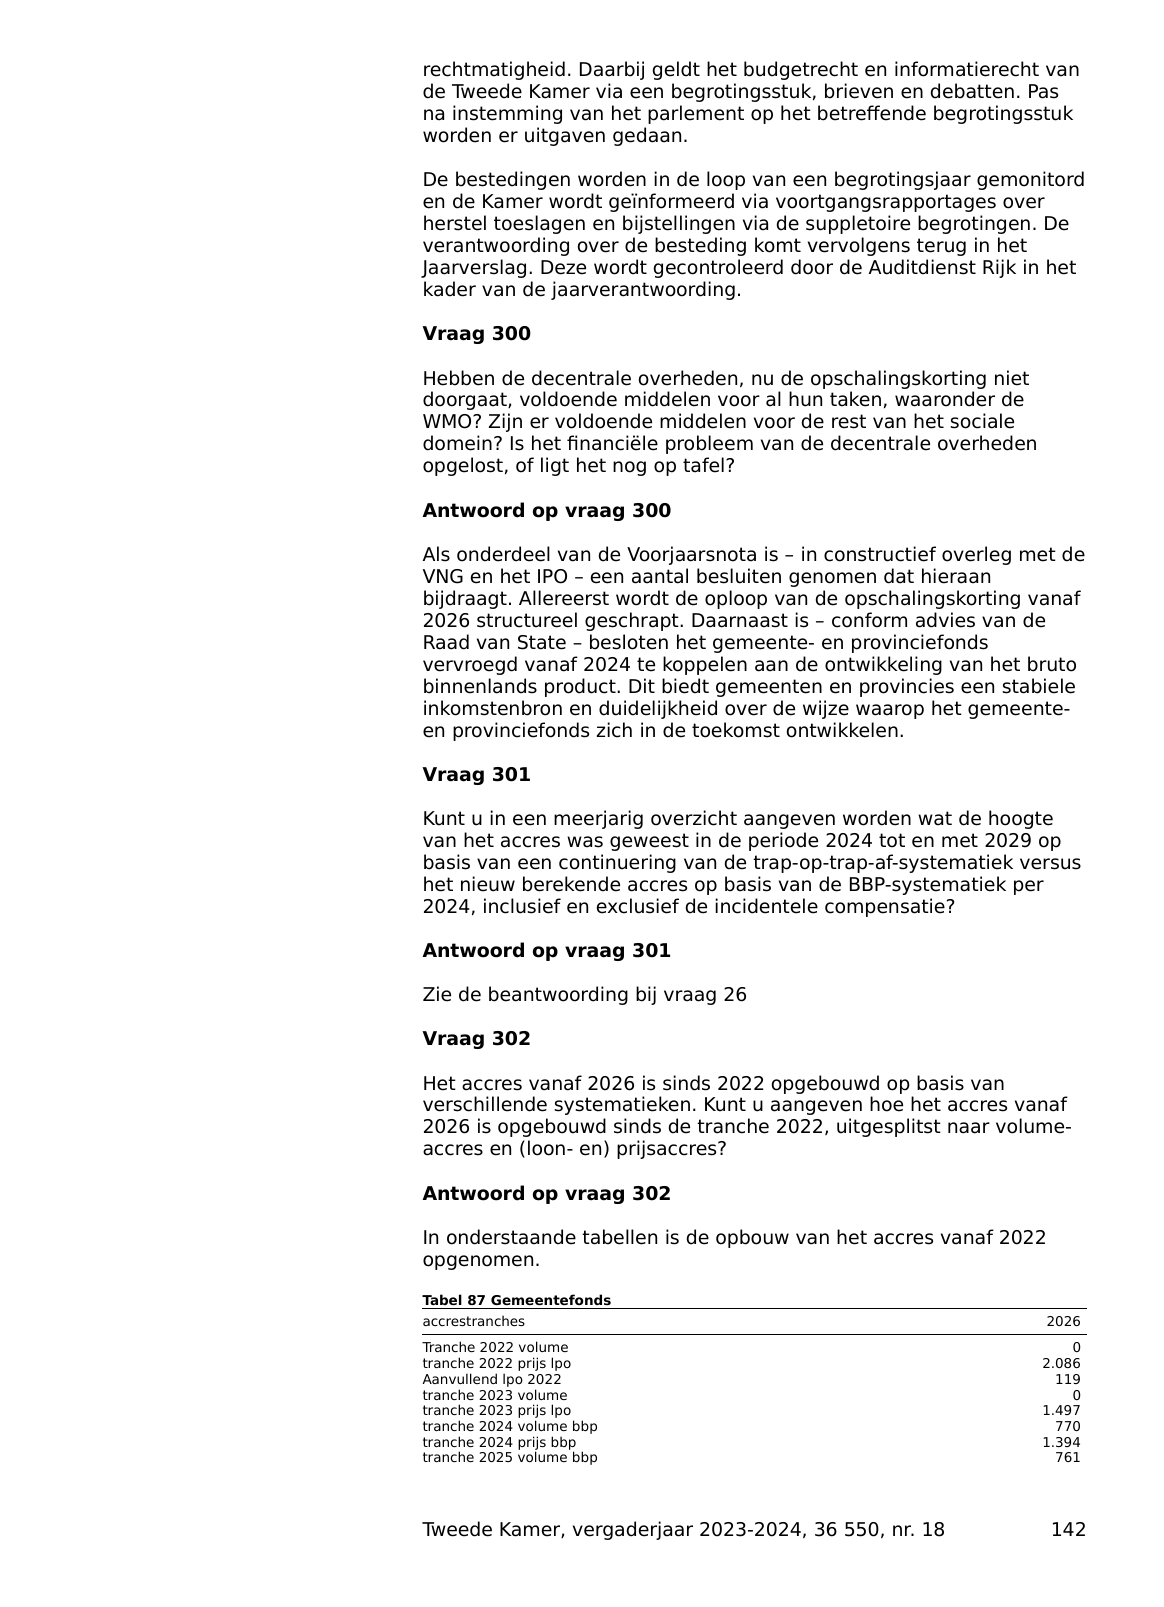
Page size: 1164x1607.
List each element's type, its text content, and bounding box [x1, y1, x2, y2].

table_cell Tranche 2022 volume [422, 1335, 998, 1356]
table_cell 2.086 [998, 1356, 1087, 1372]
table_cell 770 [998, 1419, 1087, 1434]
text In onderstaande tabellen is de opbouw van het accres vanaf 2022 opgenomen. [422, 1227, 1087, 1271]
text Kunt u in een meerjarig overzicht aangeven worden wat de hoogte van het accres was geweest in de periode 2024 tot en met 2029 op basis van een continuering van de trap-op-trap-af-systematiek versus het nieuw berekende accres op basis van de BBP-systematiek per 2024, inclusief en exclusief de incidentele compensatie? [422, 808, 1087, 918]
table_cell 0 [998, 1335, 1087, 1356]
table_header Tabel 87 Gemeentefonds [422, 1293, 1087, 1308]
table_cell 1.394 [998, 1435, 1087, 1450]
table_cell accrestranches [422, 1309, 998, 1334]
subtitle Antwoord op vraag 302 [422, 1182, 1087, 1204]
table_cell 0 [998, 1387, 1087, 1403]
table_cell tranche 2025 volume bbp [422, 1450, 998, 1466]
table_cell Aanvullend lpo 2022 [422, 1372, 998, 1387]
text Hebben de decentrale overheden, nu de opschalingskorting niet doorgaat, voldoende middelen voor al hun taken, waaronder de WMO? Zijn er voldoende middelen voor de rest van het sociale domein? Is het financiële probleem van de decentrale overheden opgelost, of ligt het nog op tafel? [422, 367, 1087, 477]
text De bestedingen worden in de loop van een begrotingsjaar gemonitord en de Kamer wordt geïnformeerd via voortgangsrapportages over herstel toeslagen en bijstellingen via de suppletoire begrotingen. De verantwoording over de besteding komt vervolgens terug in het Jaarverslag. Deze wordt gecontroleerd door de Auditdienst Rijk in het kader van de jaarverantwoording. [422, 169, 1087, 301]
table_cell 1.497 [998, 1403, 1087, 1419]
subtitle Vraag 302 [422, 1028, 1087, 1050]
text Zie de beantwoording bij vraag 26 [422, 984, 1087, 1006]
subtitle Vraag 301 [422, 764, 1087, 786]
table_cell 119 [998, 1372, 1087, 1387]
text rechtmatigheid. Daarbij geldt het budgetrecht en informatierecht van de Tweede Kamer via een begrotingsstuk, brieven en debatten. Pas na instemming van het parlement op het betreffende begrotingsstuk worden er uitgaven gedaan. [422, 59, 1087, 147]
subtitle Antwoord op vraag 301 [422, 940, 1087, 962]
text Als onderdeel van de Voorjaarsnota is – in constructief overleg met de VNG en het IPO – een aantal besluiten genomen dat hieraan bijdraagt. Allereerst wordt de oploop van de opschalingskorting vanaf 2026 structureel geschrapt. Daarnaast is – conform advies van de Raad van State – besloten het gemeente- en provinciefonds vervroegd vanaf 2024 te koppelen aan de ontwikkeling van het bruto binnenlands product. Dit biedt gemeenten en provincies een stabiele inkomstenbron en duidelijkheid over de wijze waarop het gemeente- en provinciefonds zich in de toekomst ontwikkelen. [422, 544, 1087, 741]
text Het accres vanaf 2026 is sinds 2022 opgebouwd op basis van verschillende systematieken. Kunt u aangeven hoe het accres vanaf 2026 is opgebouwd sinds de tranche 2022, uitgesplitst naar volume-accres en (loon- en) prijsaccres? [422, 1072, 1087, 1160]
table_cell tranche 2024 prijs bbp [422, 1435, 998, 1450]
table_cell 2026 [998, 1309, 1087, 1334]
table_cell tranche 2024 volume bbp [422, 1419, 998, 1434]
table_cell tranche 2022 prijs lpo [422, 1356, 998, 1372]
table_cell tranche 2023 prijs lpo [422, 1403, 998, 1419]
subtitle Vraag 300 [422, 323, 1087, 345]
table_cell tranche 2023 volume [422, 1387, 998, 1403]
table_cell 761 [998, 1450, 1087, 1466]
subtitle Antwoord op vraag 300 [422, 499, 1087, 521]
